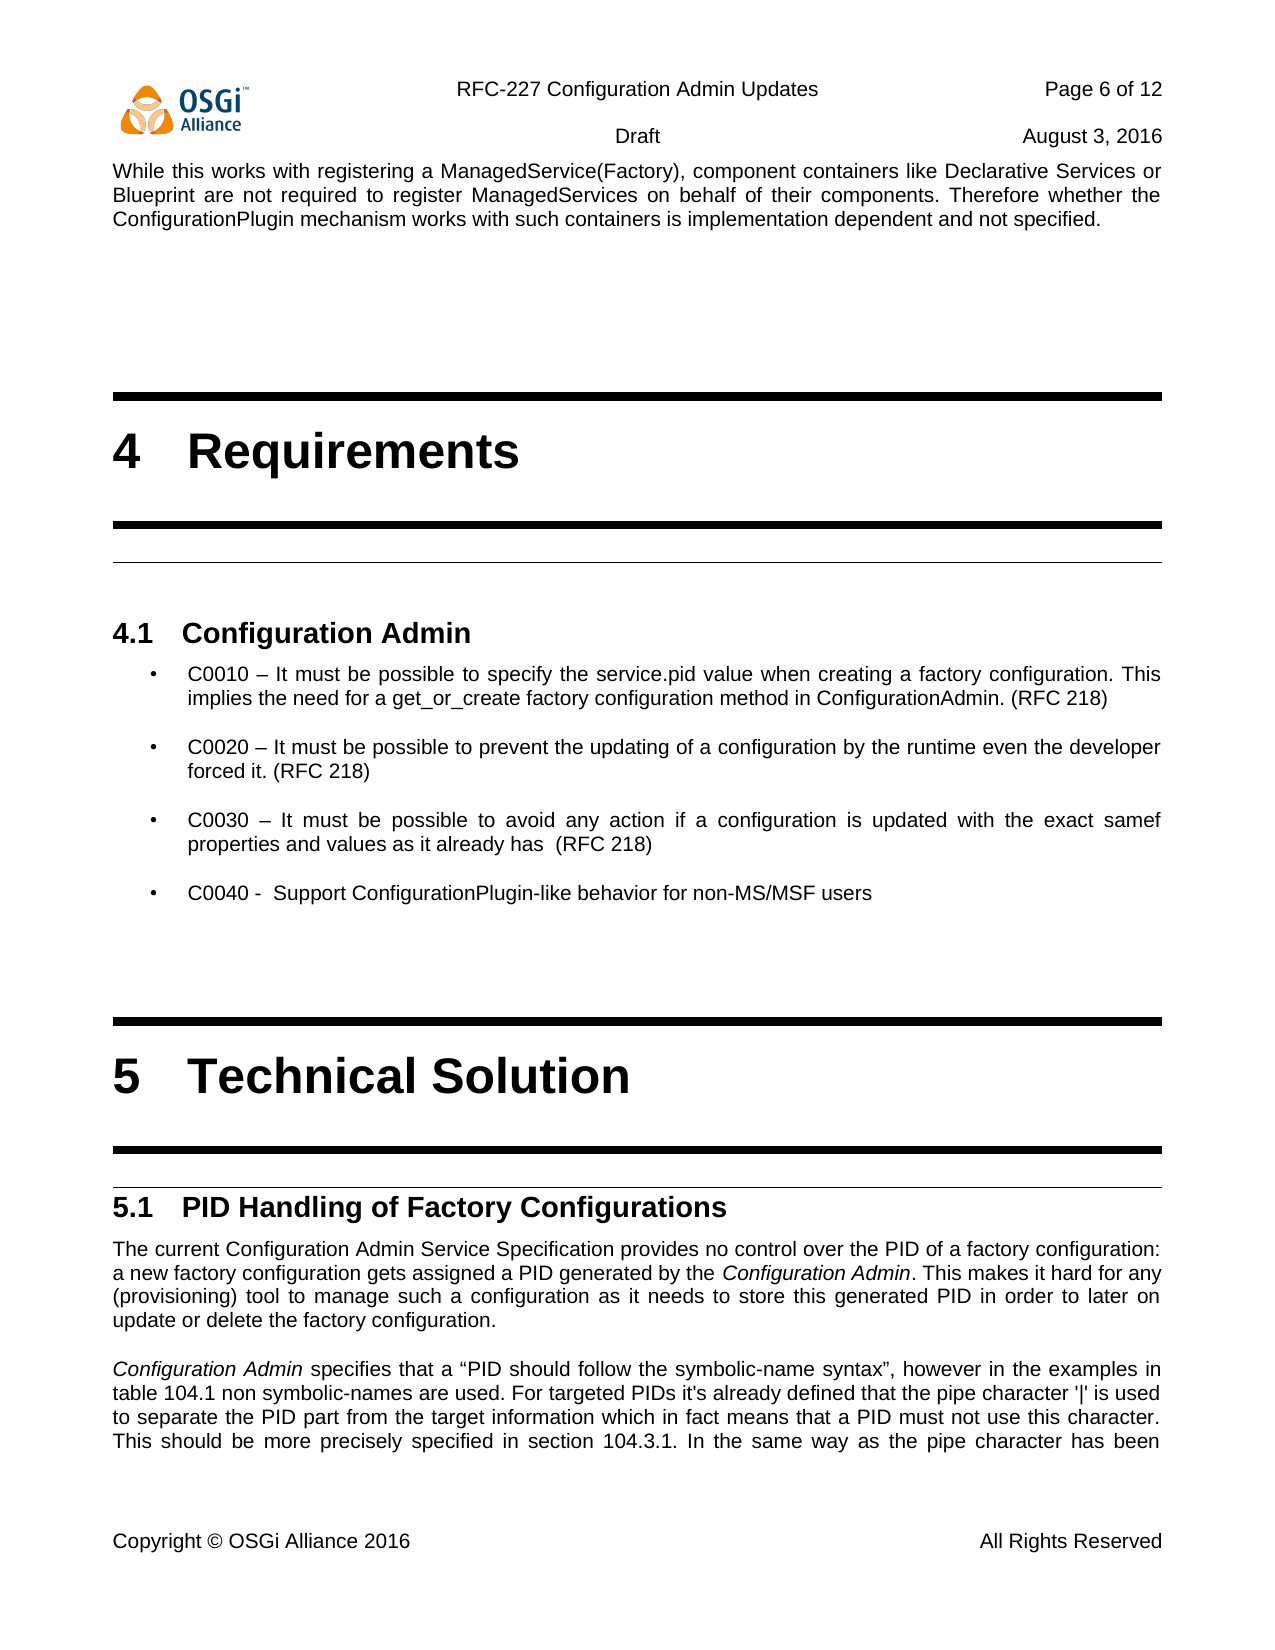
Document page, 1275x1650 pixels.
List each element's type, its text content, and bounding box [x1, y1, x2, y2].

list C0040 - Support ConfigurationPlugin-like behavior for non-MS/MSF users [150, 881, 1162, 905]
subtitle Requirements [112, 393, 1162, 529]
subtitle PID Handling of Factory Configurations [112, 1188, 1162, 1224]
text Configuration Admin specifies that a “PID should follow the symbolic-name syntax”, however in the examples in table 104.1 non symbolic-names are used. For targeted PIDs it's already defined that the pipe character '|' is used to separate the PID part from the target information which in fact means that a PID must not use this character. This should be more precisely specified in section 104.3.1. In the same way as the pipe character has been [112, 1357, 1162, 1453]
list C0010 – It must be possible to specify the service.pid value when creating a factory configuration. This implies the need for a get_or_create factory configuration method in ConfigurationAdmin. (RFC 218) [150, 662, 1162, 710]
text While this works with registering a ManagedService(Factory), component containers like Declarative Services or Blueprint are not required to register ManagedServices on behalf of their components. Therefore whether the ConfigurationPlugin mechanism works with such containers is implementation dependent and not specified. [112, 159, 1162, 231]
list C0030 – It must be possible to avoid any action if a configuration is updated with the exact samef properties and values as it already has (RFC 218) [150, 808, 1162, 856]
list C0020 – It must be possible to prevent the updating of a configuration by the runtime even the developer forced it. (RFC 218) [150, 735, 1162, 783]
subtitle Configuration Admin [112, 612, 1162, 649]
picture [113, 78, 257, 142]
subtitle Technical Solution [112, 1018, 1162, 1154]
text The current Configuration Admin Service Specification provides no control over the PID of a factory configuration: a new factory configuration gets assigned a PID generated by the Configuration Admin. This makes it hard for any (provisioning) tool to manage such a configuration as it needs to store this generated PID in order to later on update or delete the factory configuration. [112, 1236, 1162, 1332]
